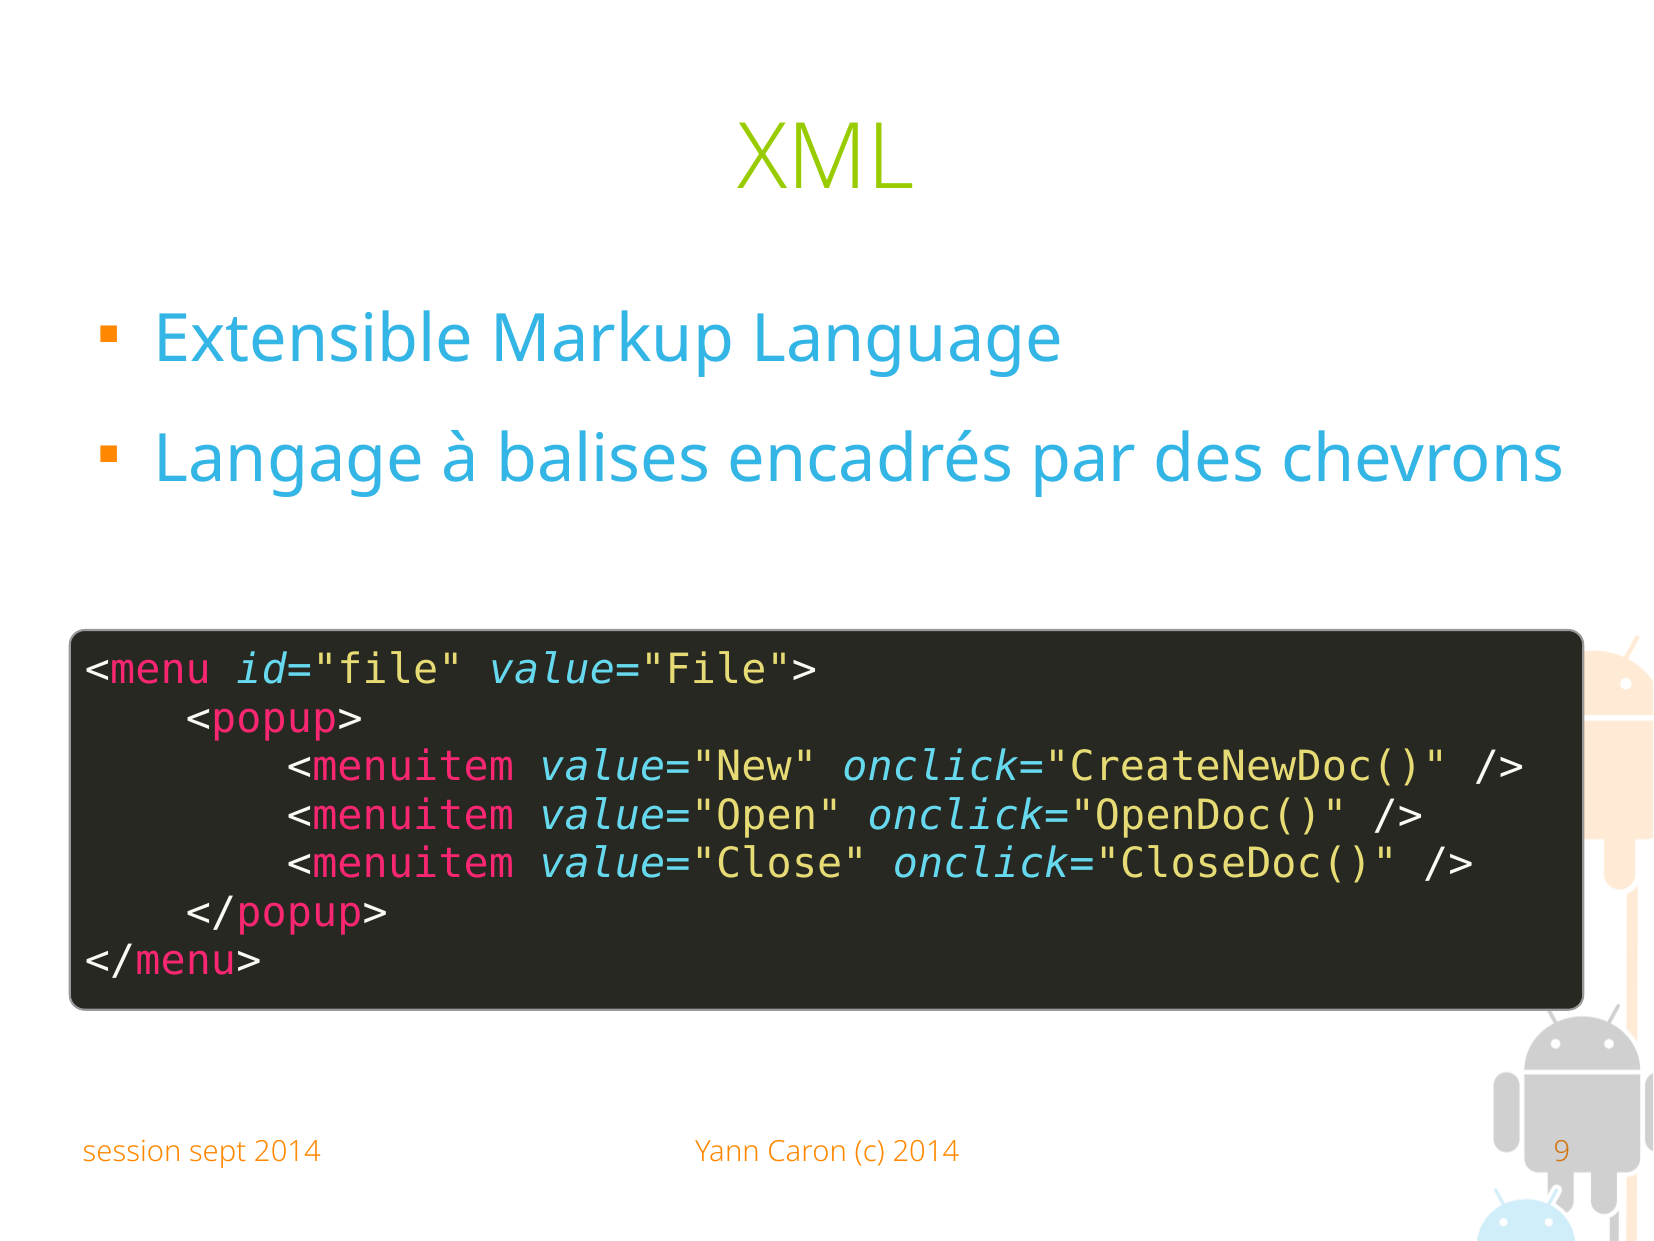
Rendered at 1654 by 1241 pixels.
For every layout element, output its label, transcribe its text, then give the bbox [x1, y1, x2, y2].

list Extensible Markup Language Langage à balises encadrés par des chevrons [82, 290, 1571, 629]
title XML [82, 49, 1571, 257]
text_box <menu id="file" value="File"> <popup> <menuitem value="New" onclick="CreateNewDoc()" /> <menuitem value="Open" onclick="OpenDoc()" /> <menuitem value="Close" onclick="CloseDoc()" /> </popup> </menu> [69, 630, 1584, 1010]
picture [240, 423, 1654, 1241]
